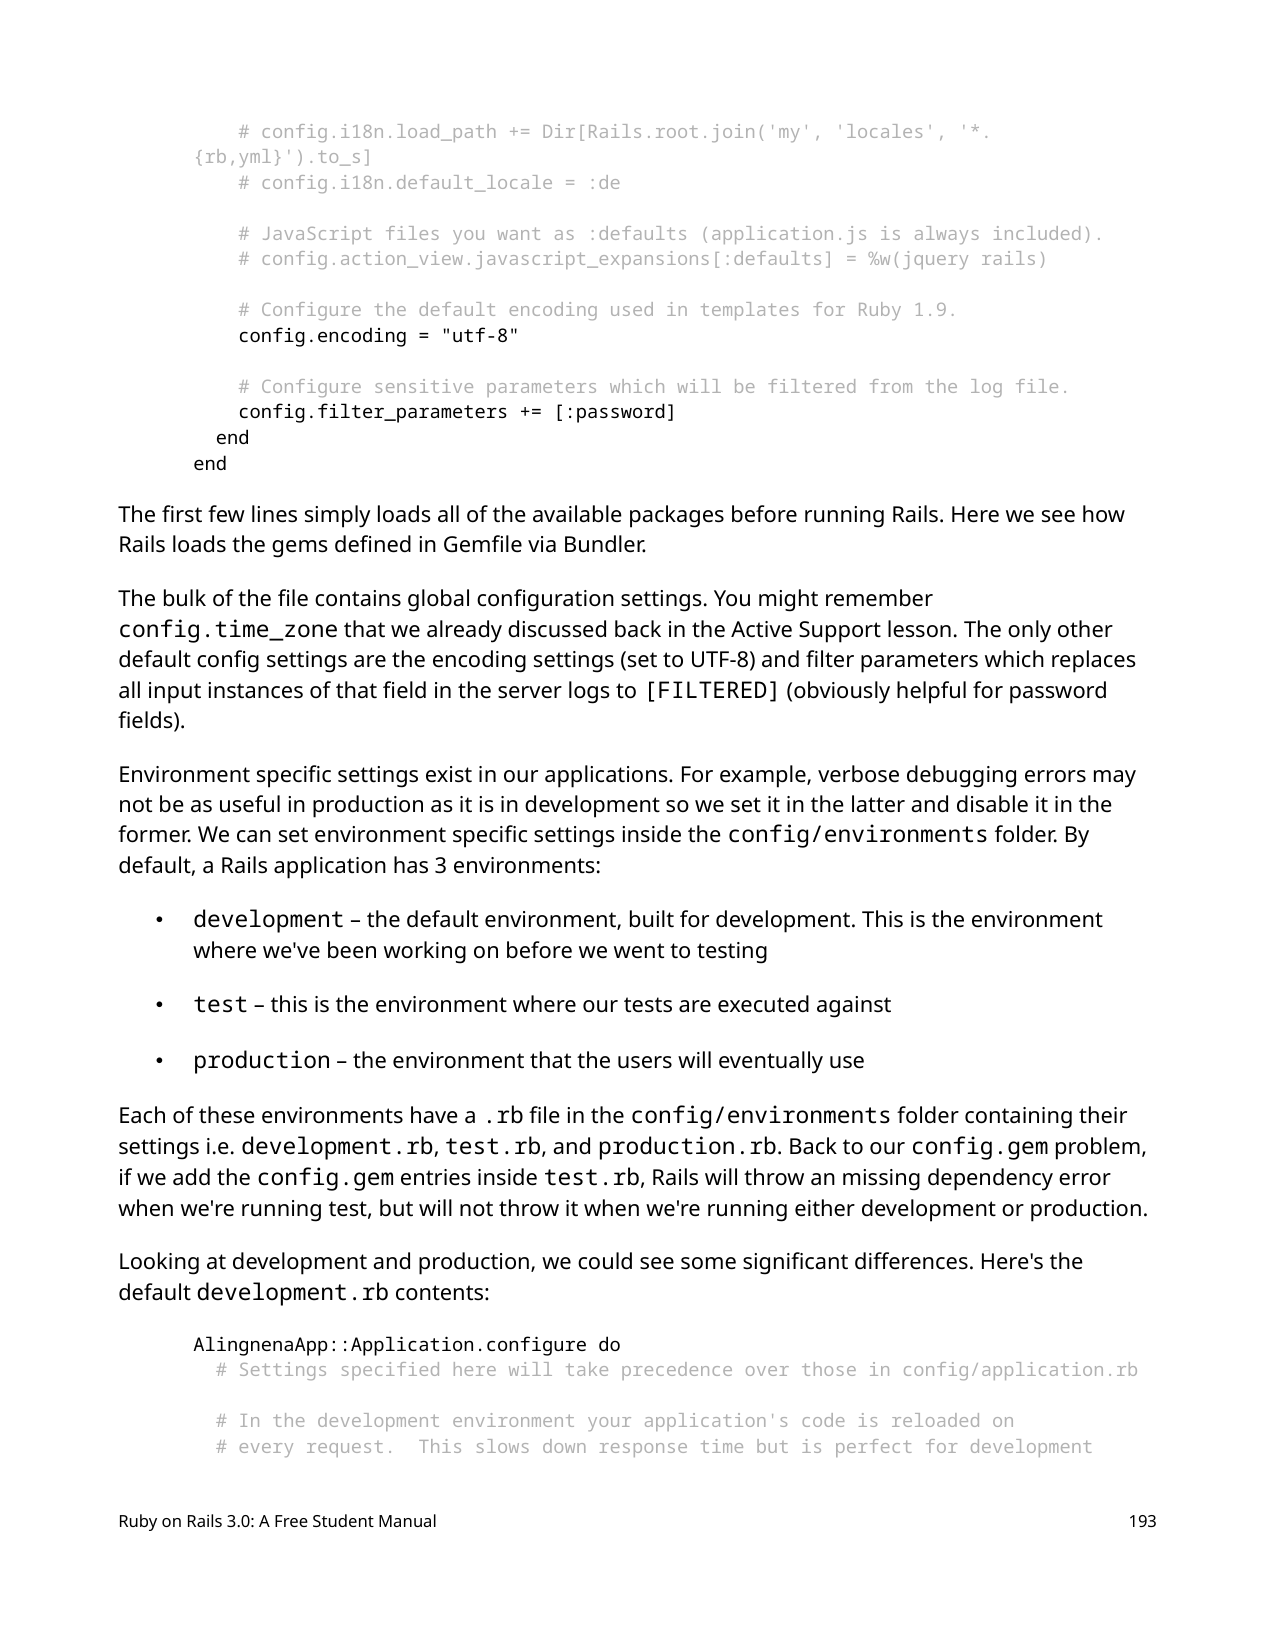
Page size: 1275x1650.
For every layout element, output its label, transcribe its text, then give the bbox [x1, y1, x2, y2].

text Each of these environments have a .rb file in the config/environments folder containing their settings i.e. development.rb, test.rb, and production.rb. Back to our config.gem problem, if we add the config.gem entries inside test.rb, Rails will throw an missing dependency error when we're running test, but will not throw it when we're running either development or production. [118, 1099, 1157, 1222]
list development – the default environment, built for development. This is the environment where we've been working on before we went to testing [156, 903, 1157, 964]
text The first few lines simply loads all of the available packages before running Rails. Here we see how Rails loads the gems defined in Gemfile via Bundler. [118, 499, 1157, 559]
list test – this is the environment where our tests are executed against [156, 988, 1157, 1019]
text Environment specific settings exist in our applications. For example, verbose debugging errors may not be as useful in production as it is in development so we set it in the latter and disable it in the former. We can set environment specific settings inside the config/environments folder. By default, a Rails application has 3 environments: [118, 759, 1157, 879]
text AlingnenaApp::Application.configure do # Settings specified here will take precedence over those in config/application.rb # In the development environment your application's code is reloaded on # every request. This slows down response time but is perfect for development [193, 1331, 1157, 1459]
text Looking at development and production, we could see some significant differences. Here's the default development.rb contents: [118, 1246, 1157, 1307]
text # config.i18n.load_path += Dir[Rails.root.join('my', 'locales', '*.{rb,yml}').to_s] # config.i18n.default_locale = :de # JavaScript files you want as :defaults (application.js is always included). # config.action_view.javascript_expansions[:defaults] = %w(jquery rails) # Configure the default encoding used in templates for Ruby 1.9. config.encoding = "utf-8" # Configure sensitive parameters which will be filtered from the log file. config.filter_parameters += [:password] end end [193, 118, 1157, 475]
list production – the environment that the users will eventually use [156, 1043, 1157, 1075]
text The bulk of the file contains global configuration settings. You might remember config.time_zone that we already discussed back in the Active Support lesson. The only other default config settings are the encoding settings (set to UTF-8) and filter parameters which replaces all input instances of that field in the server logs to [FILTERED] (obviously helpful for password fields). [118, 583, 1157, 735]
